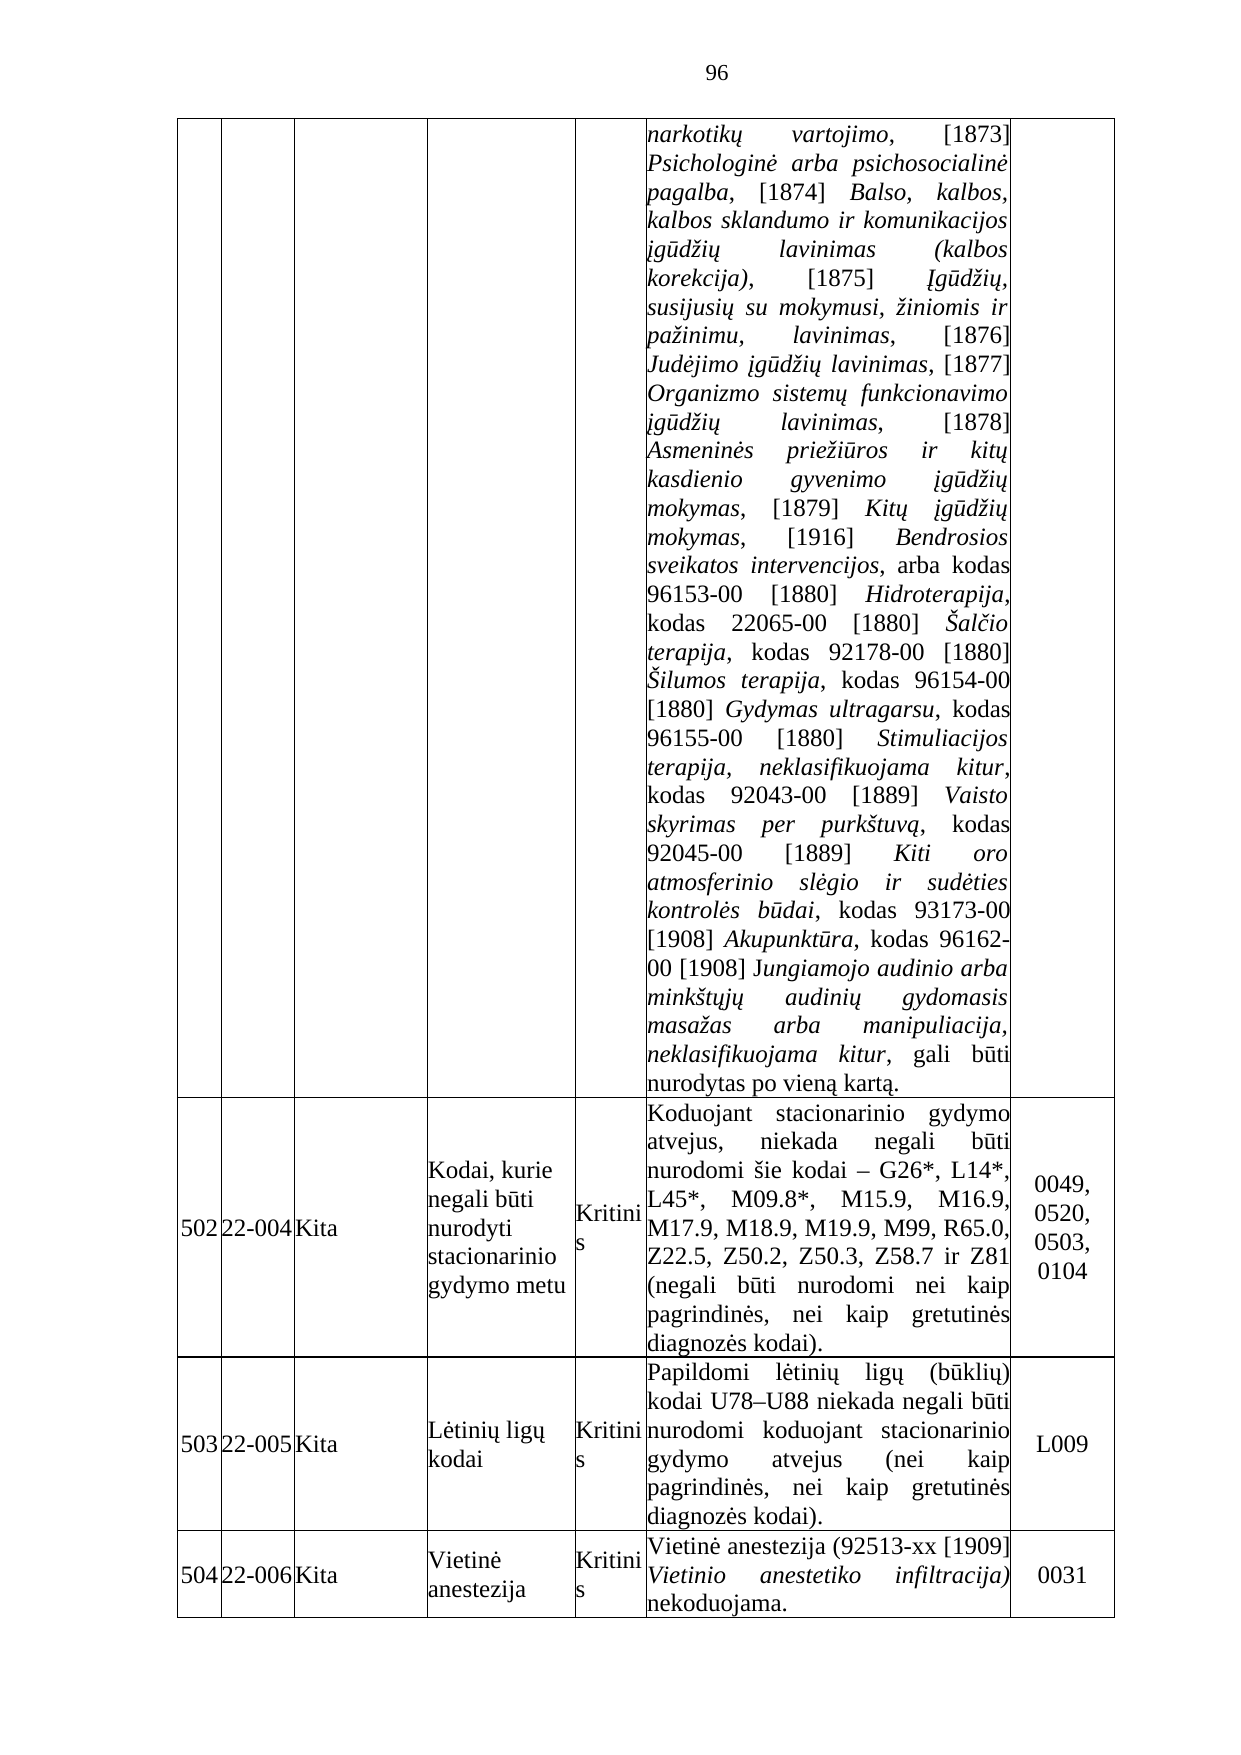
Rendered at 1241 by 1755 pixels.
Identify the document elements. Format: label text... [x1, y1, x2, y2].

table_cell Kodai, kurie negali būti nurodyti stacionarinio gydymo metu [428, 1098, 575, 1356]
table_cell narkotikų vartojimo, [1873] Psichologinė arba psichosocialinė pagalba, [1874] Balso, kalbos, kalbos sklandumo ir komunikacijos įgūdžių lavinimas (kalbos korekcija), [1875] Įgūdžių, susijusių su mokymusi, žiniomis ir pažinimu, lavinimas, [1876] Judėjimo įgūdžių lavinimas, [1877] Organizmo sistemų funkcionavimo įgūdžių lavinimas, [1878] Asmeninės priežiūros ir kitų kasdienio gyvenimo įgūdžių mokymas, [1879] Kitų įgūdžių mokymas, [1916] Bendrosios sveikatos intervencijos, arba kodas 96153-00 [1880] Hidroterapija, kodas 22065-00 [1880] Šalčio terapija, kodas 92178-00 [1880] Šilumos terapija, kodas 96154-00 [1880] Gydymas ultragarsu, kodas 96155-00 [1880] Stimuliacijos terapija, neklasifikuojama kitur, kodas 92043-00 [1889] Vaisto skyrimas per purkštuvą, kodas 92045-00 [1889] Kiti oro atmosferinio slėgio ir sudėties kontrolės būdai, kodas 93173-00 [1908] Akupunktūra, kodas 96162-00 [1908] Jungiamojo audinio arba minkštųjų audinių gydomasis masažas arba manipuliacija, neklasifikuojama kitur, gali būti nurodytas po vieną kartą. [647, 119, 1010, 1097]
table_cell Kritinis [576, 1531, 646, 1617]
table_cell Kritinis [576, 1098, 646, 1356]
table_cell 22-006 [222, 1531, 294, 1617]
table_cell [576, 119, 646, 1097]
table_cell Kita [295, 1358, 427, 1530]
table_cell Kita [295, 1531, 427, 1617]
table_cell 0031 [1011, 1531, 1114, 1617]
table_cell Kita [295, 1098, 427, 1356]
table_cell Vietinė anestezija [428, 1531, 575, 1617]
table_cell [222, 119, 294, 1097]
table_cell Vietinė anestezija (92513-xx [1909] Vietinio anestetiko infiltracija) nekoduojama. [647, 1531, 1010, 1617]
table_cell Koduojant stacionarinio gydymo atvejus, niekada negali būti nurodomi šie kodai – G26*, L14*, L45*, M09.8*, M15.9, M16.9, M17.9, M18.9, M19.9, M99, R65.0, Z22.5, Z50.2, Z50.3, Z58.7 ir Z81 (negali būti nurodomi nei kaip pagrindinės, nei kaip gretutinės diagnozės kodai). [647, 1098, 1010, 1356]
table_cell [178, 119, 221, 1097]
table_cell 504 [178, 1531, 221, 1617]
table_cell 502 [178, 1098, 221, 1356]
table_cell Papildomi lėtinių ligų (būklių) kodai U78–U88 niekada negali būti nurodomi koduojant stacionarinio gydymo atvejus (nei kaip pagrindinės, nei kaip gretutinės diagnozės kodai). [647, 1358, 1010, 1530]
table_cell 0049, 0520, 0503, 0104 [1011, 1098, 1114, 1356]
table_cell Kritinis [576, 1358, 646, 1530]
table_cell Lėtinių ligų kodai [428, 1358, 575, 1530]
table_cell 22-005 [222, 1358, 294, 1530]
table_cell [295, 119, 427, 1097]
table_cell [428, 119, 575, 1097]
table_cell [1011, 119, 1114, 1097]
table_cell 503 [178, 1358, 221, 1530]
table_cell L009 [1011, 1358, 1114, 1530]
table_cell 22-004 [222, 1098, 294, 1356]
